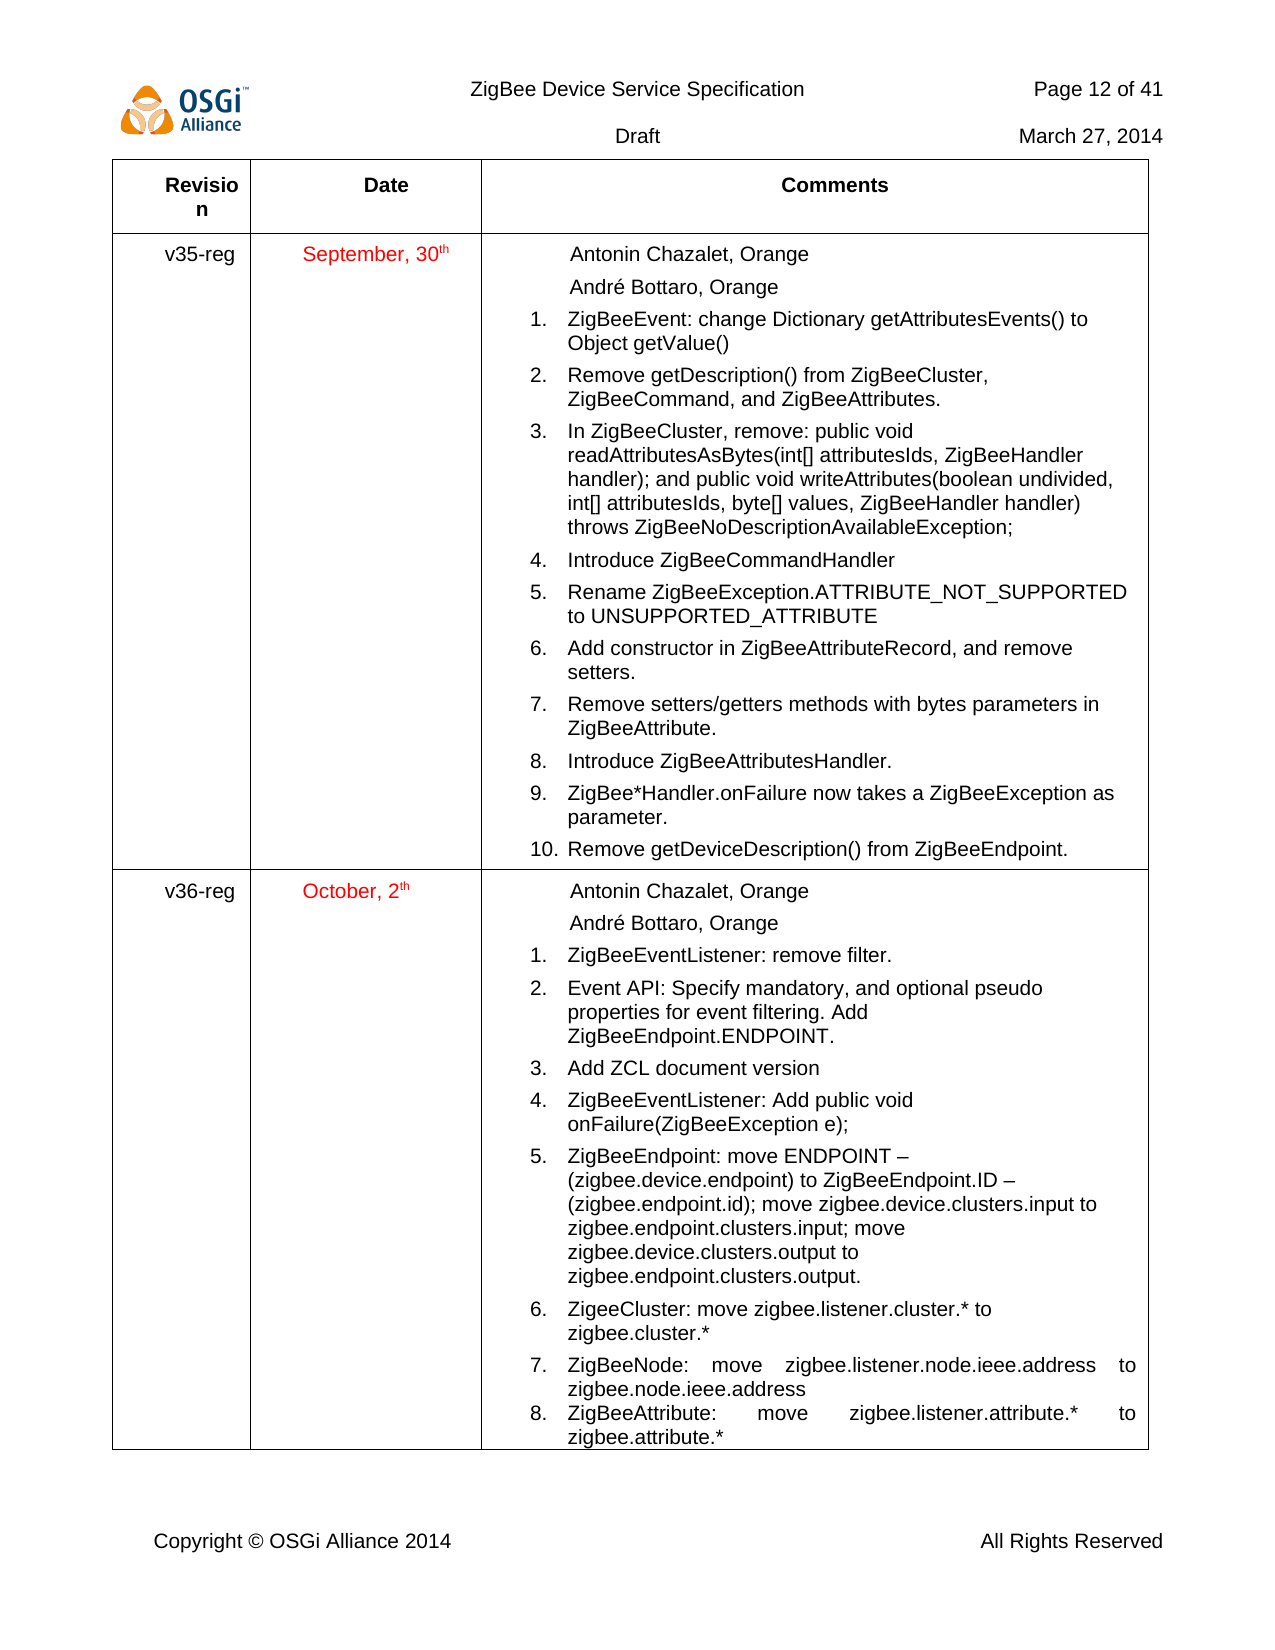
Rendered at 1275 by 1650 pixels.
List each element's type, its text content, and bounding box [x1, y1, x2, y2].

table_cell Antonin Chazalet, Orange André Bottaro, Orange ZigBeeEventListener: remove filter. Event API: Specify mandatory, and optional pseudo properties for event filtering. Add ZigBeeEndpoint.ENDPOINT. Add ZCL document version ZigBeeEventListener: Add public void onFailure(ZigBeeException e); ZigBeeEndpoint: move ENDPOINT – (zigbee.device.endpoint) to ZigBeeEndpoint.ID – (zigbee.endpoint.id); move zigbee.device.clusters.input to zigbee.endpoint.clusters.input; move zigbee.device.clusters.output to zigbee.endpoint.clusters.output. ZigeeCluster: move zigbee.listener.cluster.* to zigbee.cluster.* ZigBeeNode: move zigbee.listener.node.ieee.address to zigbee.node.ieee.address ZigBeeAttribute: move zigbee.listener.attribute.* to zigbee.attribute.* [482, 870, 1148, 1448]
table_header Comments [482, 160, 1148, 233]
table_header Revision [113, 160, 250, 233]
table_cell September, 30th [251, 234, 481, 869]
picture [113, 78, 257, 142]
table_header Date [251, 160, 481, 233]
table_cell October, 2th [251, 870, 481, 1448]
table_cell v35-reg [113, 234, 250, 869]
table_cell Antonin Chazalet, Orange André Bottaro, Orange ZigBeeEvent: change Dictionary getAttributesEvents() to Object getValue() Remove getDescription() from ZigBeeCluster, ZigBeeCommand, and ZigBeeAttributes. In ZigBeeCluster, remove: public void readAttributesAsBytes(int[] attributesIds, ZigBeeHandler handler); and public void writeAttributes(boolean undivided, int[] attributesIds, byte[] values, ZigBeeHandler handler) throws ZigBeeNoDescriptionAvailableException; Introduce ZigBeeCommandHandler Rename ZigBeeException.ATTRIBUTE_NOT_SUPPORTED to UNSUPPORTED_ATTRIBUTE Add constructor in ZigBeeAttributeRecord, and remove setters. Remove setters/getters methods with bytes parameters in ZigBeeAttribute. Introduce ZigBeeAttributesHandler. ZigBee*Handler.onFailure now takes a ZigBeeException as parameter. Remove getDeviceDescription() from ZigBeeEndpoint. [482, 234, 1148, 869]
table_cell v36-reg [113, 870, 250, 1448]
